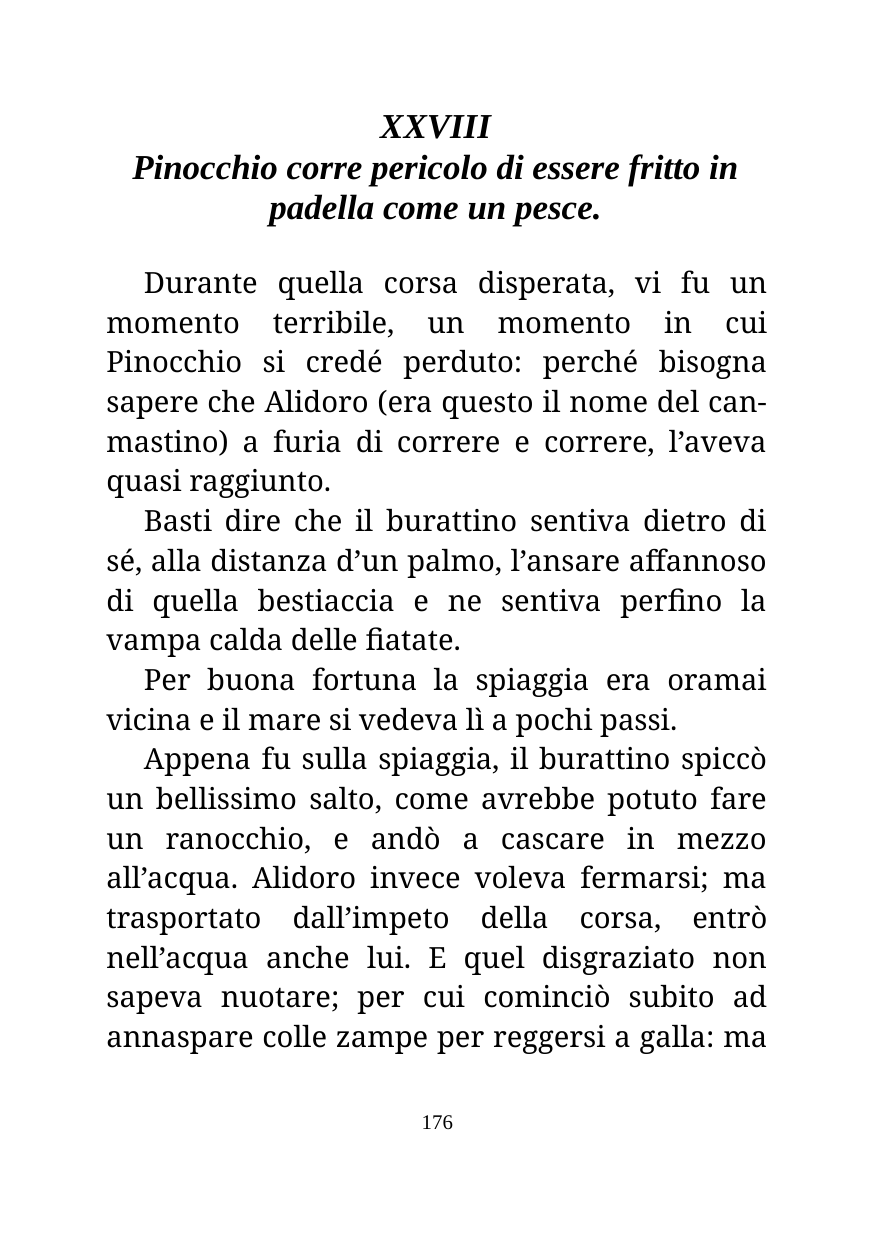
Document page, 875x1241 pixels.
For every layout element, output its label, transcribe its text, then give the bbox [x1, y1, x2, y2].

text Per buona fortuna la spiaggia era oramai vicina e il mare si vedeva lì a pochi passi. [106, 659, 768, 738]
subtitle XXVIII Pinocchio corre pericolo di essere fritto in padella come un pesce. [106, 106, 768, 227]
text Basti dire che il burattino sentiva dietro di sé, alla distanza d’un palmo, l’ansare affannoso di quella bestiaccia e ne sentiva perfino la vampa calda delle fiatate. [106, 500, 768, 659]
text Appena fu sulla spiaggia, il burattino spiccò un bellissimo salto, come avrebbe potuto fare un ranocchio, e andò a cascare in mezzo all’acqua. Alidoro invece voleva fermarsi; ma trasportato dall’impeto della corsa, entrò nell’acqua anche lui. E quel disgraziato non sapeva nuotare; per cui cominciò subito ad annaspare colle zampe per reggersi a galla: ma [106, 738, 768, 1056]
text Durante quella corsa disperata, vi fu un momento terribile, un momento in cui Pinocchio si credé perduto: perché bisogna sapere che Alidoro (era questo il nome del can-mastino) a furia di correre e correre, l’aveva quasi raggiunto. [106, 262, 768, 500]
